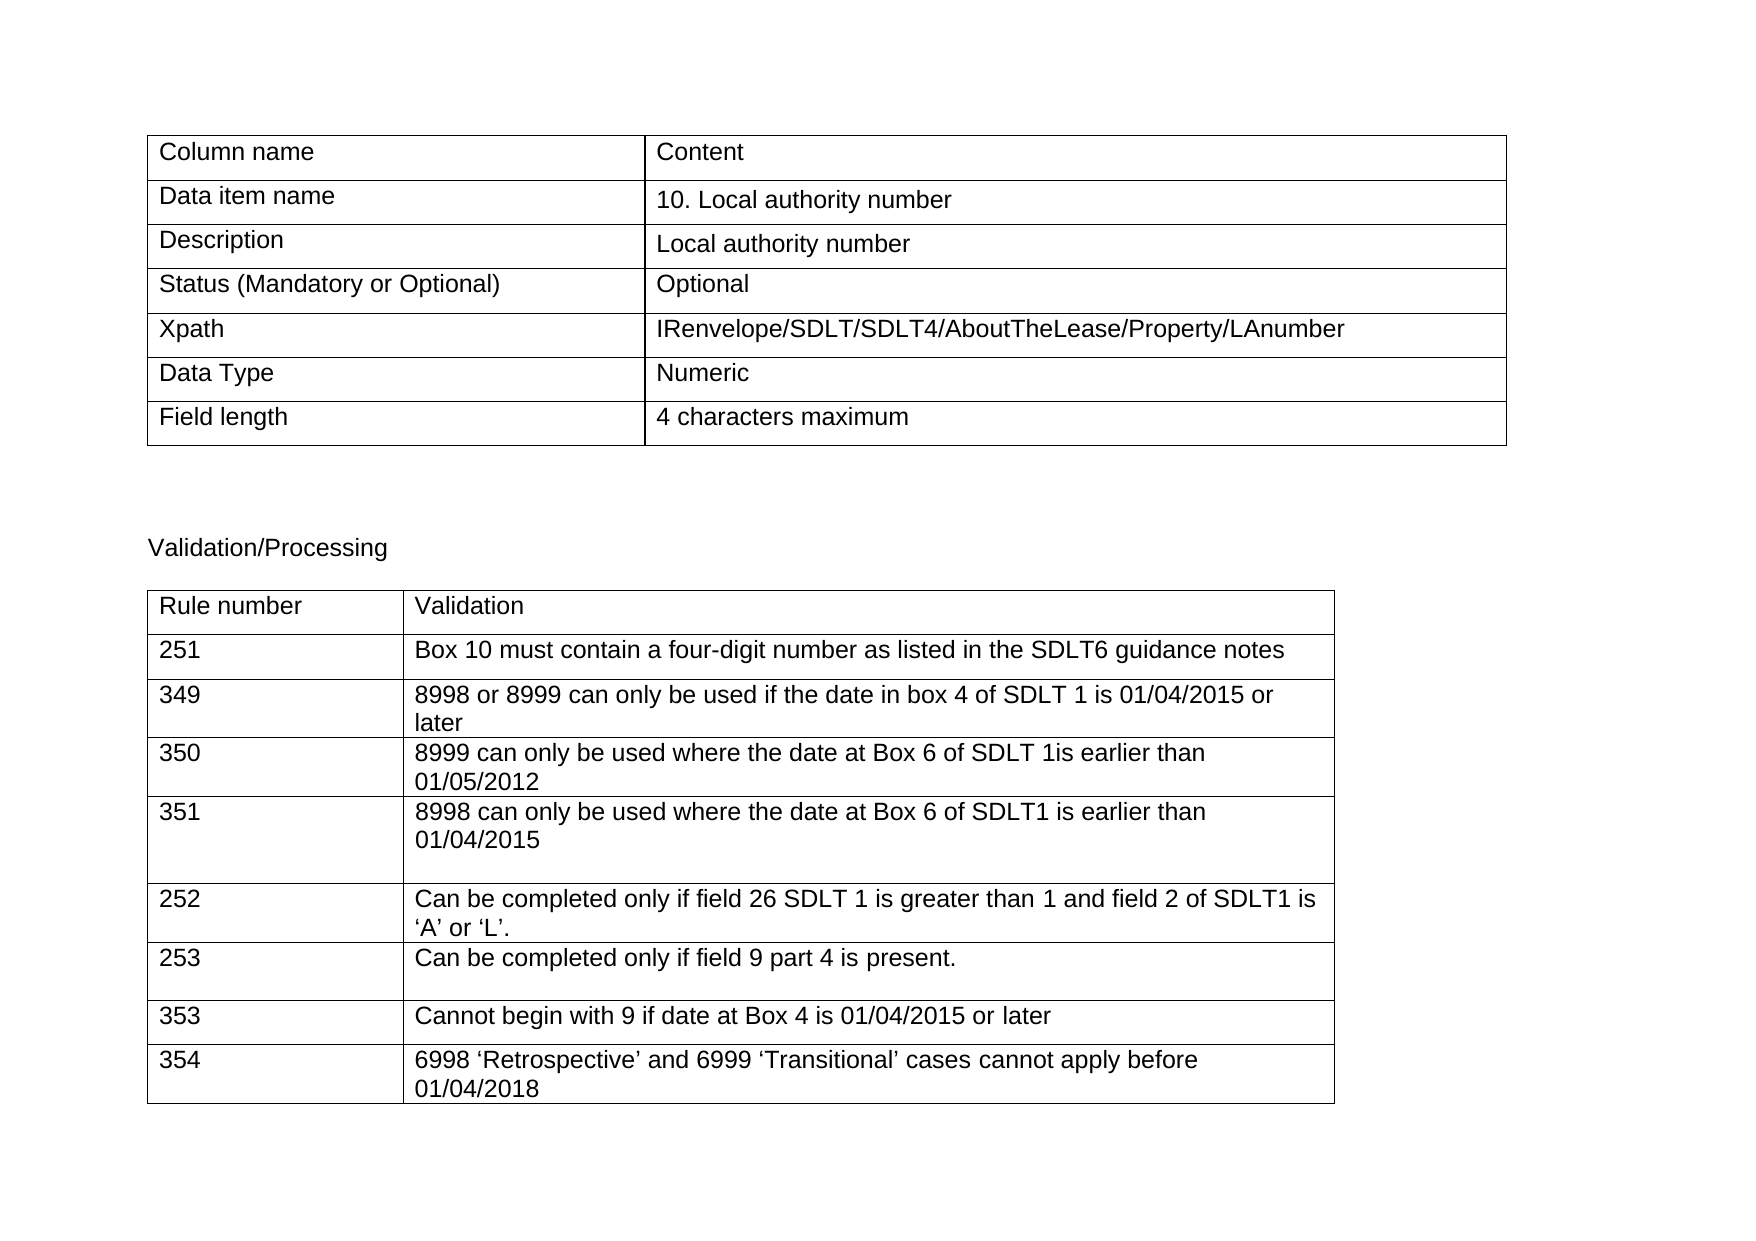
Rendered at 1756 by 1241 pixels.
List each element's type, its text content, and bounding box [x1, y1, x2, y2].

table_cell Local authority number [646, 225, 1506, 268]
table_cell 4 characters maximum [646, 402, 1506, 445]
table_cell 251 [148, 635, 403, 679]
table_cell Box 10 must contain a four-digit number as listed in the SDLT6 guidance notes [404, 635, 1334, 679]
table_cell Xpath [148, 314, 644, 357]
table_cell 252 [148, 884, 403, 942]
table_cell Cannot begin with 9 if date at Box 4 is 01/04/2015 or later [404, 1001, 1334, 1044]
table_cell Status (Mandatory or Optional) [148, 269, 644, 312]
table_cell Optional [646, 269, 1506, 312]
table_cell 350 [148, 738, 403, 796]
table_cell 353 [148, 1001, 403, 1044]
table_cell 8998 can only be used where the date at Box 6 of SDLT1 is earlier than 01/04/2015 [404, 797, 1334, 883]
table_cell Can be completed only if field 26 SDLT 1 is greater than 1 and field 2 of SDLT1 is ‘A’ or ‘L’. [404, 884, 1334, 942]
table_cell Data Type [148, 358, 644, 401]
table_cell Numeric [646, 358, 1506, 401]
table_header Column name [148, 136, 644, 180]
table_header Content [646, 136, 1506, 180]
table_cell 354 [148, 1045, 403, 1103]
table_cell 253 [148, 943, 403, 1000]
table_cell Description [148, 225, 644, 268]
table_cell 8999 can only be used where the date at Box 6 of SDLT 1is earlier than 01/05/2012 [404, 738, 1334, 796]
table_cell 8998 or 8999 can only be used if the date in box 4 of SDLT 1 is 01/04/2015 or later [404, 680, 1334, 737]
table_header Rule number [148, 591, 403, 634]
table_cell 10. Local authority number [646, 181, 1506, 224]
table_cell Can be completed only if field 9 part 4 is present. [404, 943, 1334, 1000]
table_cell 349 [148, 680, 403, 737]
table_cell IRenvelope/SDLT/SDLT4/AboutTheLease/Property/LAnumber [646, 314, 1506, 357]
table_cell 6998 ‘Retrospective’ and 6999 ‘Transitional’ cases cannot apply before 01/04/2018 [404, 1045, 1334, 1103]
table_cell 351 [148, 797, 403, 883]
text Validation/Processing [148, 533, 1515, 561]
table_header Validation [404, 591, 1334, 634]
table_cell Field length [148, 402, 644, 445]
table_cell Data item name [148, 181, 644, 224]
